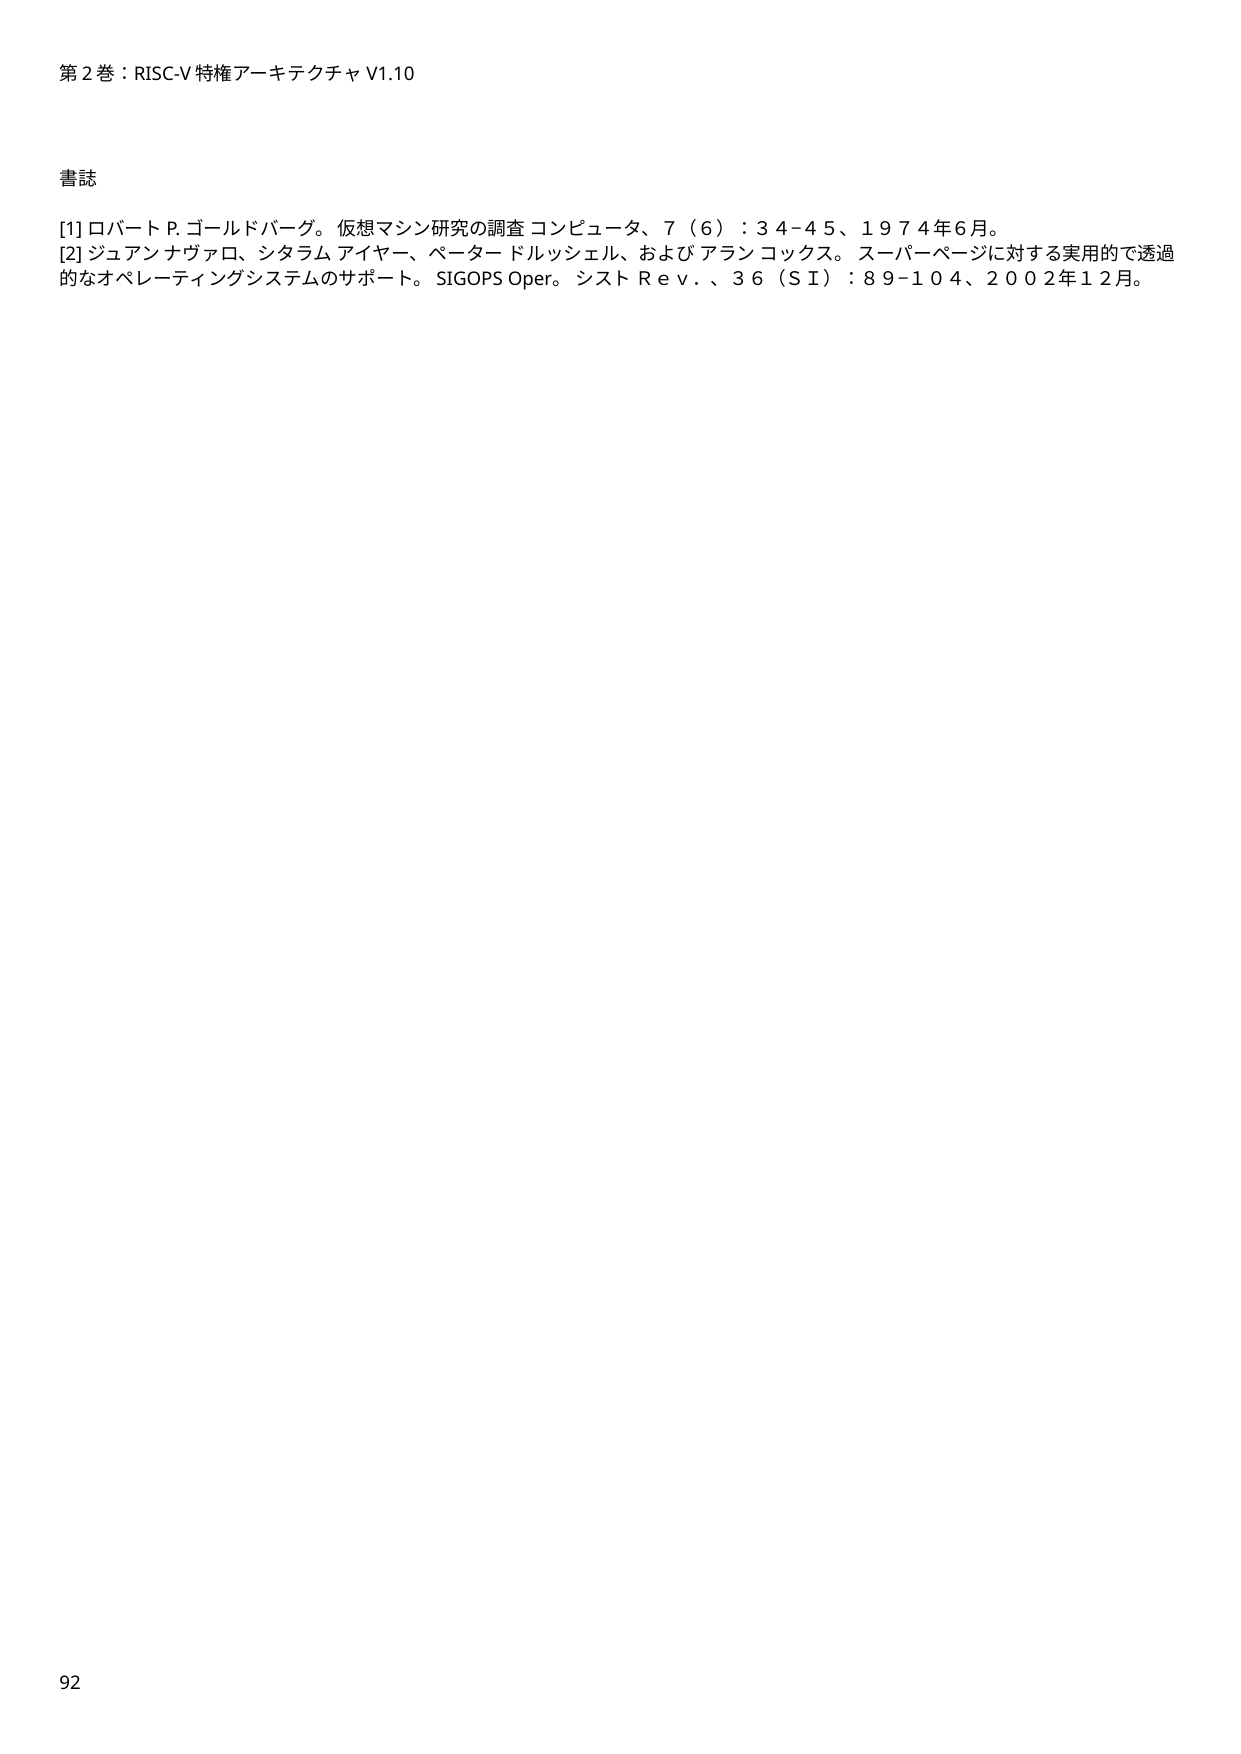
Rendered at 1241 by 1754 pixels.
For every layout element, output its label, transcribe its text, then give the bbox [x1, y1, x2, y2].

text 書誌 [59, 166, 1181, 191]
text [2] ジュアン ナヴァロ、シタラム アイヤー、ペーター ドルッシェル、および アラン コックス。 スーパーページに対する実用的で透過的なオペレーティングシステムのサポート。 SIGOPS Oper。 シスト Ｒｅｖ．、３６（ＳＩ）：８９−１０４、２００２年１２月。 [59, 241, 1181, 291]
text [1] ロバート P. ゴールドバーグ。 仮想マシン研究の調査 コンピュータ、７（６）：３４−４５、１９７４年６月。 [59, 216, 1181, 241]
